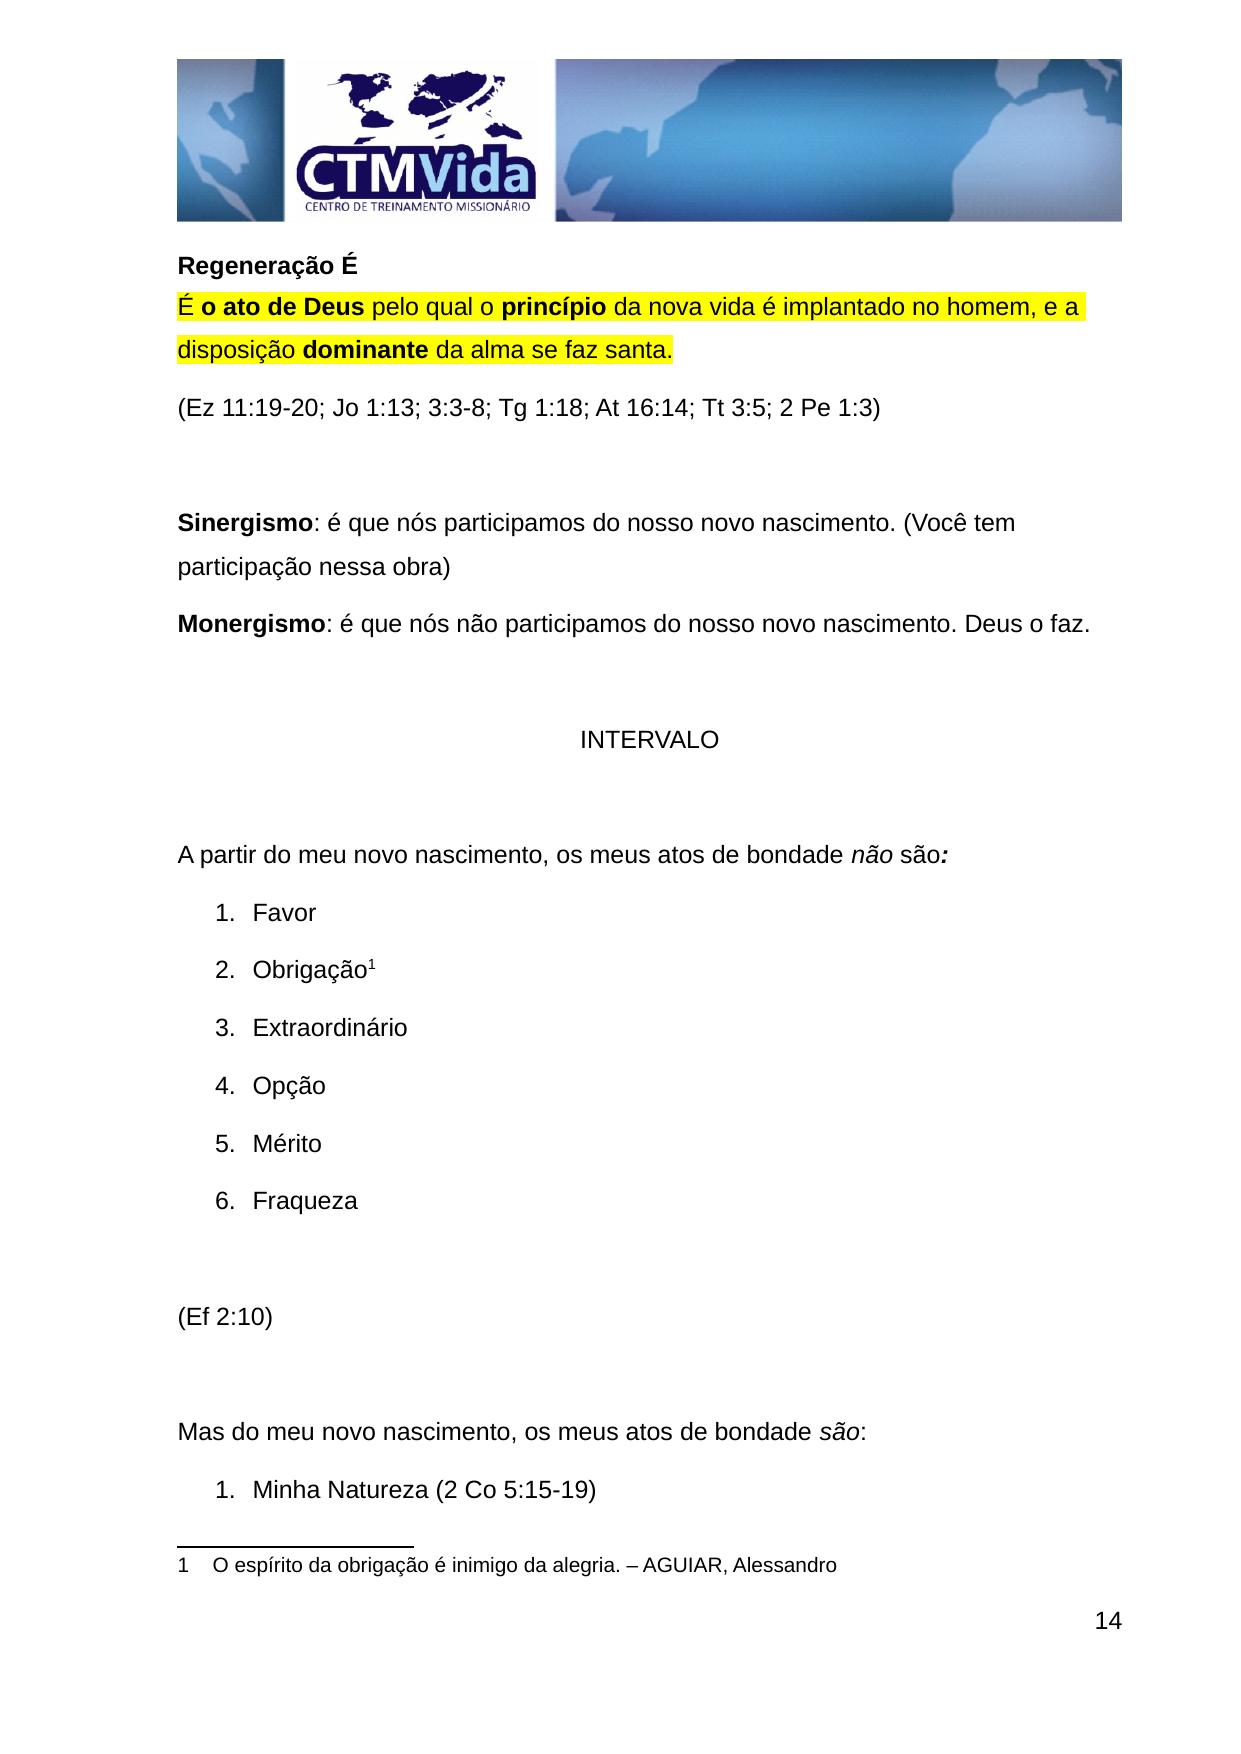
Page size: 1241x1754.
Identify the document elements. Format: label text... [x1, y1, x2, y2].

picture [177, 59, 1122, 222]
text A partir do meu novo nascimento, os meus atos de bondade não são: [177, 840, 1122, 869]
list Extraordinário [215, 1013, 1122, 1042]
text (Ez 11:19-20; Jo 1:13; 3:3-8; Tg 1:18; At 16:14; Tt 3:5; 2 Pe 1:3) [177, 393, 1122, 422]
list Obrigação [215, 956, 1122, 984]
list Minha Natureza (2 Co 5:15-19) [215, 1475, 1122, 1504]
text Sinergismo: é que nós participamos do nosso novo nascimento. (Você tem participação nessa obra) [177, 508, 1122, 580]
list Opção [215, 1071, 1122, 1100]
list Fraqueza [215, 1186, 1122, 1215]
subtitle Regeneração é [177, 251, 1122, 280]
text Mas do meu novo nascimento, os meus atos de bondade são: [177, 1417, 1122, 1446]
text (Ef 2:10) [177, 1302, 1122, 1331]
text É o ato de Deus pelo qual o princípio da nova vida é implantado no homem, e a disposição dominante da alma se faz santa. [177, 292, 1122, 364]
text INTERVALO [177, 725, 1122, 753]
list Favor [215, 898, 1122, 927]
text Monergismo: é que nós não participamos do nosso novo nascimento. Deus o faz. [177, 609, 1122, 638]
list Mérito [215, 1129, 1122, 1157]
list O espírito da obrigação é inimigo da alegria. – AGUIAR, Alessandro [177, 1553, 1122, 1577]
